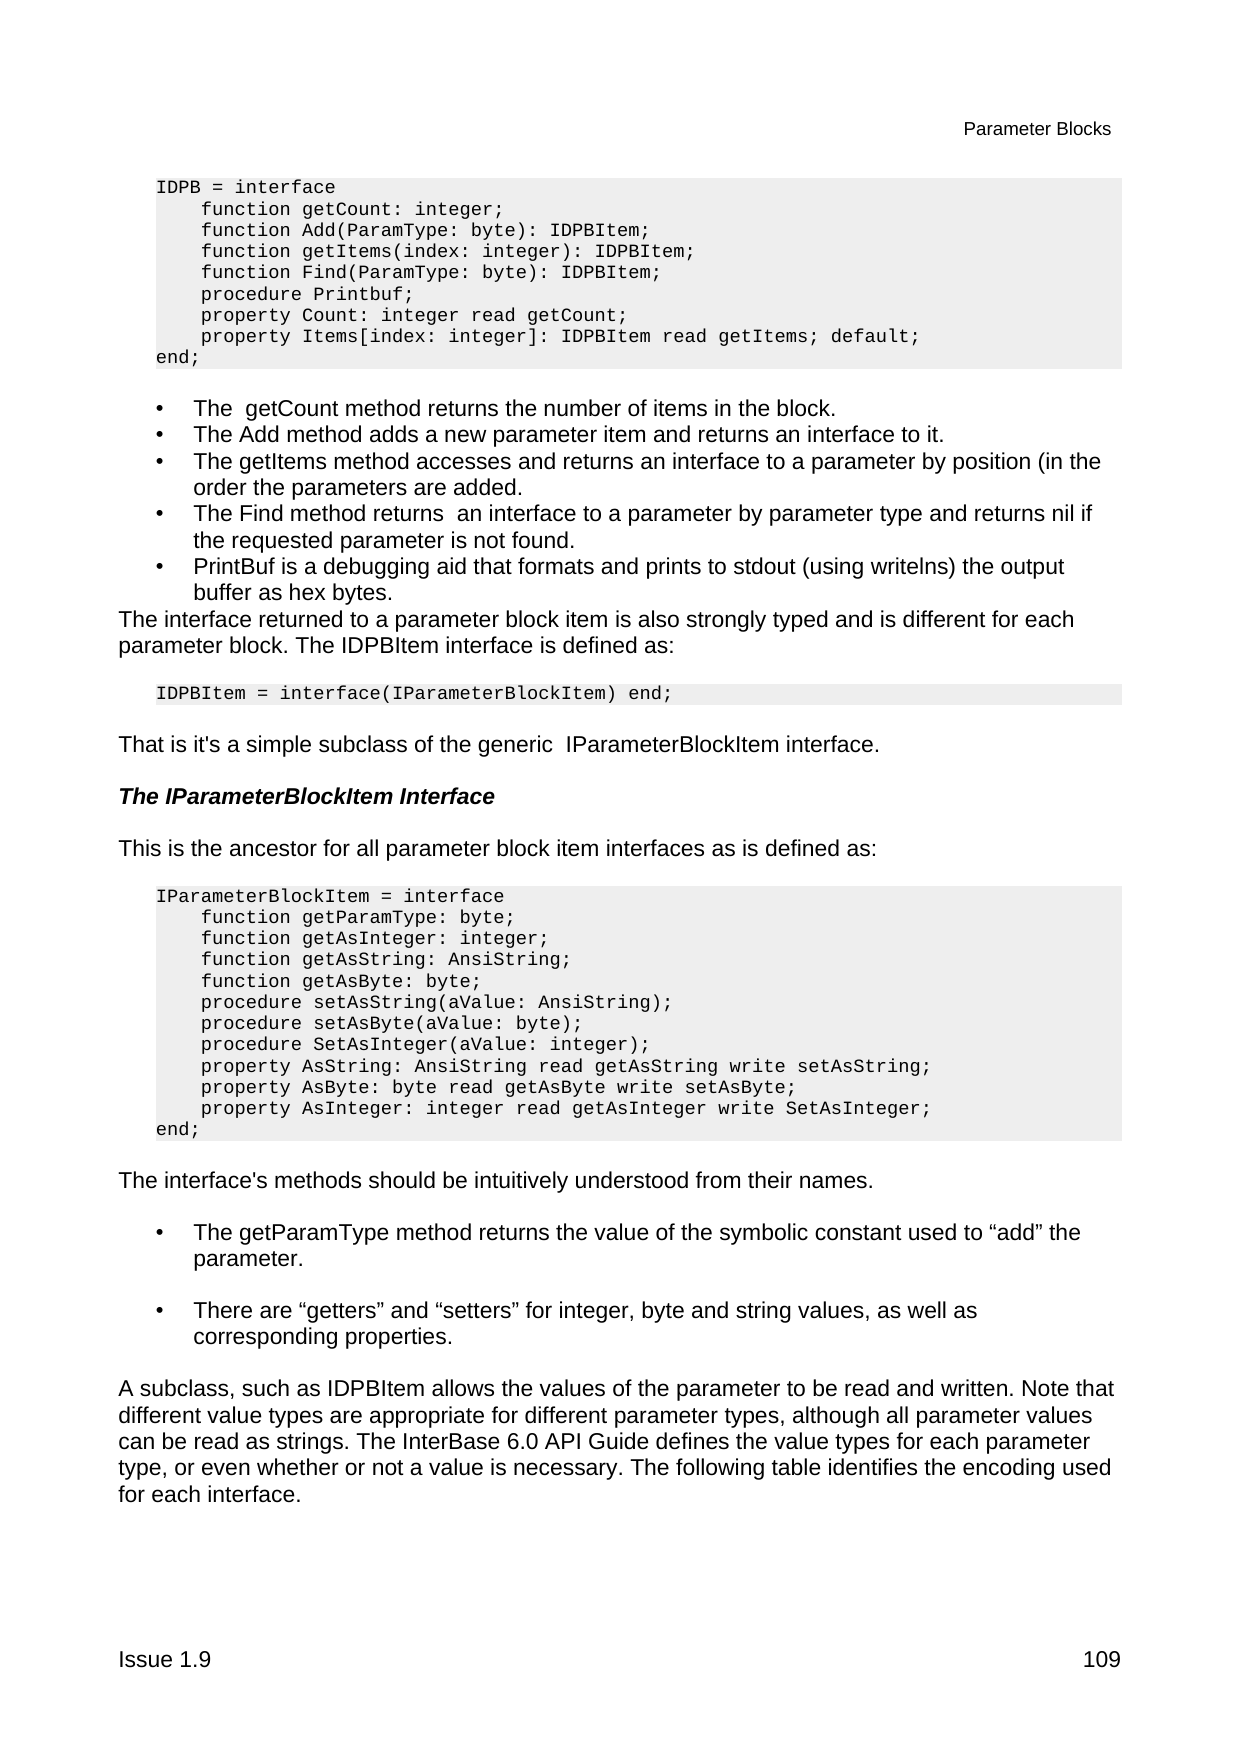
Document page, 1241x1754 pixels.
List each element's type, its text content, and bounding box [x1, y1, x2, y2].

text property AsByte: byte read getAsByte write setAsByte; [156, 1078, 1122, 1099]
text function getAsInteger: integer; [156, 929, 1122, 950]
text property Items[index: integer]: IDPBItem read getItems; default; [156, 327, 1122, 348]
text IDPB = interface [156, 178, 1122, 199]
text The interface's methods should be intuitively understood from their names. [118, 1167, 1122, 1193]
text function getCount: integer; [156, 199, 1122, 221]
text procedure Printbuf; [156, 284, 1122, 306]
text function Add(ParamType: byte): IDPBItem; [156, 221, 1122, 242]
text IParameterBlockItem = interface [156, 886, 1122, 908]
list There are “getters” and “setters” for integer, byte and string values, as well as corresponding properties. [156, 1297, 1122, 1350]
text The interface returned to a parameter block item is also strongly typed and is different for each parameter block. The IDPBItem interface is defined as: [118, 606, 1122, 658]
text IDPBItem = interface(IParameterBlockItem) end; [156, 684, 1122, 705]
text function getItems(index: integer): IDPBItem; [156, 242, 1122, 263]
list The getCount method returns the number of items in the block. [156, 395, 1122, 421]
text procedure SetAsInteger(aValue: integer); [156, 1035, 1122, 1056]
list The getItems method accesses and returns an interface to a parameter by position (in the order the parameters are added. [156, 448, 1122, 500]
text function getParamType: byte; [156, 908, 1122, 929]
text property AsInteger: integer read getAsInteger write SetAsInteger; [156, 1099, 1122, 1120]
text property AsString: AnsiString read getAsString write setAsString; [156, 1056, 1122, 1078]
list PrintBuf is a debugging aid that formats and prints to stdout (using writelns) the output buffer as hex bytes. [156, 553, 1122, 606]
text function getAsByte: byte; [156, 971, 1122, 993]
text function Find(ParamType: byte): IDPBItem; [156, 263, 1122, 284]
text procedure setAsByte(aValue: byte); [156, 1014, 1122, 1035]
text The IParameterBlockItem Interface [118, 783, 1122, 809]
text procedure setAsString(aValue: AnsiString); [156, 993, 1122, 1014]
list The Find method returns an interface to a parameter by parameter type and returns nil if the requested parameter is not found. [156, 500, 1122, 553]
list The Add method adds a new parameter item and returns an interface to it. [156, 421, 1122, 448]
list The getParamType method returns the value of the symbolic constant used to “add” the parameter. [156, 1219, 1122, 1271]
text That is it's a simple subclass of the generic IParameterBlockItem interface. [118, 731, 1122, 757]
text function getAsString: AnsiString; [156, 950, 1122, 971]
text A subclass, such as IDPBItem allows the values of the parameter to be read and written. Note that different value types are appropriate for different parameter types, although all parameter values can be read as strings. The InterBase 6.0 API Guide defines the value types for each parameter type, or even whether or not a value is necessary. The following table identifies the encoding used for each interface. [118, 1375, 1122, 1507]
text This is the ancestor for all parameter block item interfaces as is defined as: [118, 834, 1122, 861]
text property Count: integer read getCount; [156, 306, 1122, 327]
text end; [156, 1120, 1122, 1141]
text end; [156, 348, 1122, 369]
